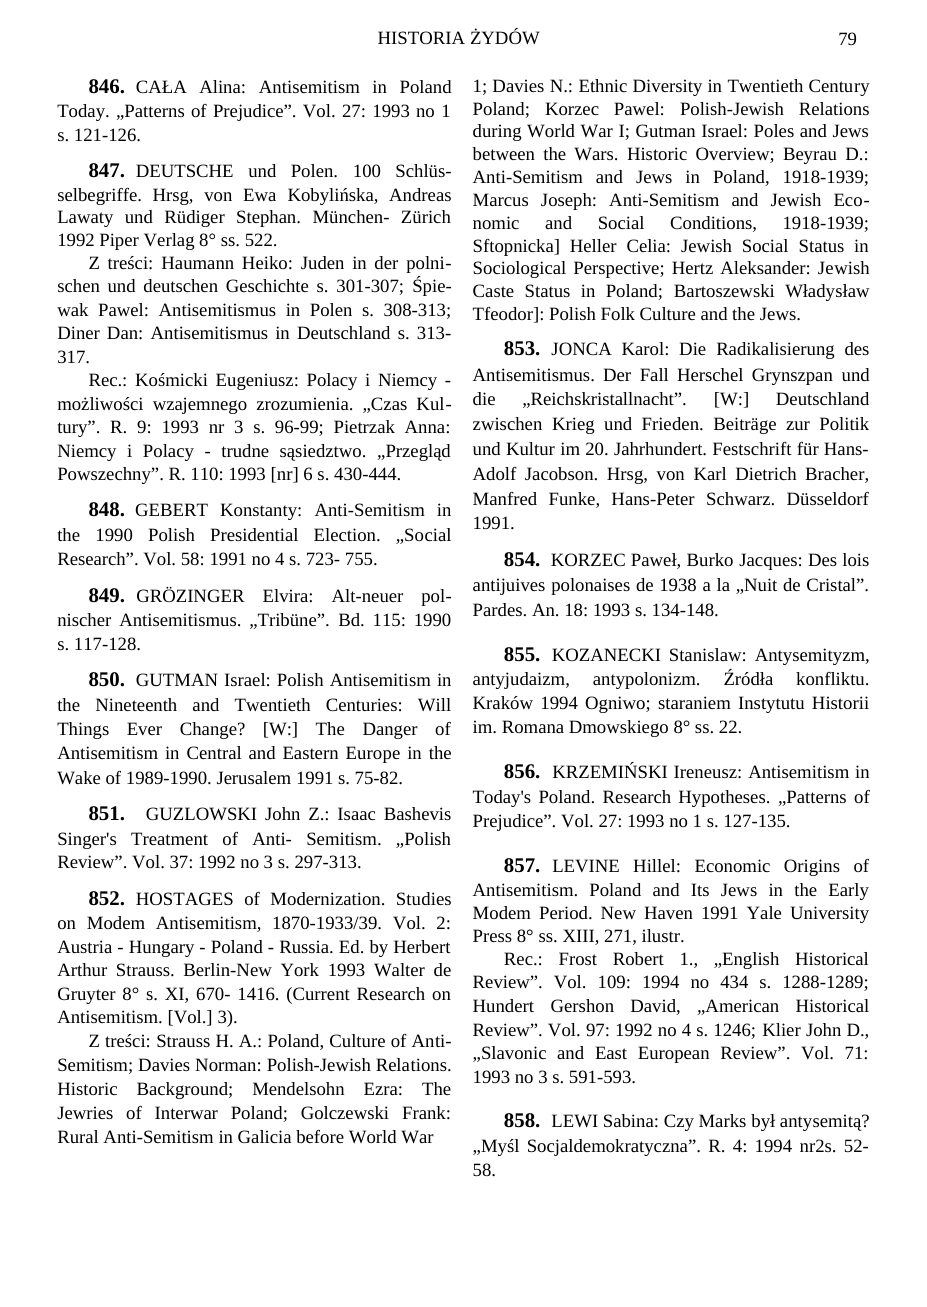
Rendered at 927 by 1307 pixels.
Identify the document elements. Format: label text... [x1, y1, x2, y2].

list LEWI Sabina: Czy Marks był anty­semitą? „Myśl Socjaldemokratyczna”. R. 4: 1994 nr2s. 52-58. [472, 1108, 869, 1180]
list GUTMAN Israel: Polish Antisemiti­sm in the Nineteenth and Twentieth Centuries: Will Things Ever Change? [W:] The Danger of Antisemitism in Central and Eastern Euro­pe in the Wake of 1989-1990. Jerusalem 1991 s. 75-82. [57, 667, 451, 788]
text 1; Davies N.: Ethnic Diversity in Twentieth Centu­ry Poland; Korzec Pawel: Polish-Jewish Relations during World War I; Gutman Israel: Poles and Jews between the Wars. Historic Overview; Beyrau D.: Anti-Semitism and Jews in Poland, 1918-1939; Marcus Joseph: Anti-Semitism and Jewish Eco­nomic and Social Conditions, 1918-1939; Sftopnicka] Heller Celia: Jewish Social Status in Sociological Perspective; Hertz Aleksander: Je­wish Caste Status in Poland; Bartoszewski Włady­sław Tfeodor]: Polish Folk Culture and the Jews. [472, 75, 869, 324]
text Rec.: Frost Robert 1., „English Historical Review”. Vol. 109: 1994 no 434 s. 1288-1289; Hundert Gershon David, „American Historical Review”. Vol. 97: 1992 no 4 s. 1246; Klier John D., „Slavonic and East European Review”. Vol. 71: 1993 no 3 s. 591-593. [472, 948, 869, 1087]
list KOZANECKI Stanislaw: Antysemi­tyzm, antyjudaizm, antypolonizm. Źródła konfliktu. Kraków 1994 Ogniwo; staraniem Instytutu Historii im. Romana Dmowskiego 8° ss. 22. [472, 641, 869, 738]
list HOSTAGES of Modernization. Stu­dies on Modem Antisemitism, 1870-1933/39. Vol. 2: Austria - Hungary - Poland - Russia. Ed. by Herbert Arthur Strauss. Berlin-New York 1993 Walter de Gruyter 8° s. XI, 670- 1416. (Current Research on Antisemitism. [Vol.] 3). [57, 886, 451, 1028]
list CAŁA Alina: Antisemitism in Poland Today. „Patterns of Prejudice”. Vol. 27: 1993 no 1 s. 121-126. [57, 74, 451, 146]
text HISTORIA ŻYDÓW [377, 27, 544, 49]
text 79 [838, 28, 865, 50]
text Z treści: Haumann Heiko: Juden in der polni­schen und deutschen Geschichte s. 301-307; Śpie­wak Pawel: Antisemitismus in Polen s. 308-313; Diner Dan: Antisemitismus in Deutschland s. 313- 317. [57, 252, 451, 367]
list GUZLOWSKI John Z.: Isaac Bashevis Singer's Treatment of Anti- Semitism. „Polish Review”. Vol. 37: 1992 no 3 s. 297-313. [57, 801, 451, 873]
list DEUTSCHE und Polen. 100 Schlüs­selbegriffe. Hrsg, von Ewa Kobylińska, An­dreas Lawaty und Rüdiger Stephan. München- Zürich 1992 Piper Verlag 8° ss. 522. [57, 158, 451, 251]
list GRÖZINGER Elvira: Alt-neuer pol­nischer Antisemitismus. „Tribüne”. Bd. 115: 1990 s. 117-128. [57, 582, 451, 654]
text Z treści: Strauss H. A.: Poland, Culture of An­ti-Semitism; Davies Norman: Polish-Jewish Rela­tions. Historic Background; Mendelsohn Ezra: The Jewries of Interwar Poland; Golczewski Frank: Rural Anti-Semitism in Galicia before World War [57, 1030, 451, 1148]
text Rec.: Kośmicki Eugeniusz: Polacy i Niemcy - możliwości wzajemnego zrozumienia. „Czas Kul­tury”. R. 9: 1993 nr 3 s. 96-99; Pietrzak Anna: Niemcy i Polacy - trudne sąsiedztwo. „Przegląd Powszechny”. R. 110: 1993 [nr] 6 s. 430-444. [57, 369, 451, 484]
list KORZEC Paweł, Burko Jacques: Des lois antijuives polonaises de 1938 a la „Nuit de Cristal”. Pardes. An. 18: 1993 s. 134-148. [472, 547, 869, 620]
list JONCA Karol: Die Radikalisierung des Antisemitismus. Der Fall Herschel Grynszpan und die „Reichskristallnacht”. [W:] Deutschland zwischen Krieg und Frie­den. Beiträge zur Politik und Kultur im 20. Jahrhundert. Festschrift für Hans-Adolf Jacobson. Hrsg, von Karl Dietrich Bracher, Manfred Funke, Hans-Peter Schwarz. Düsseldorf 1991. [472, 336, 869, 534]
list LEVINE Hillel: Economic Origins of Antisemitism. Poland and Its Jews in the Early Modem Period. New Haven 1991 Yale University Press 8° ss. XIII, 271, ilustr. [472, 853, 869, 946]
list KRZEMIŃSKI Ireneusz: Antisemi­tism in Today's Poland. Research Hypotheses. „Patterns of Prejudice”. Vol. 27: 1993 no 1 s. 127-135. [472, 759, 869, 832]
list GEBERT Konstanty: Anti-Semitism in the 1990 Polish Presidential Election. „So­cial Research”. Vol. 58: 1991 no 4 s. 723- 755. [57, 497, 451, 569]
